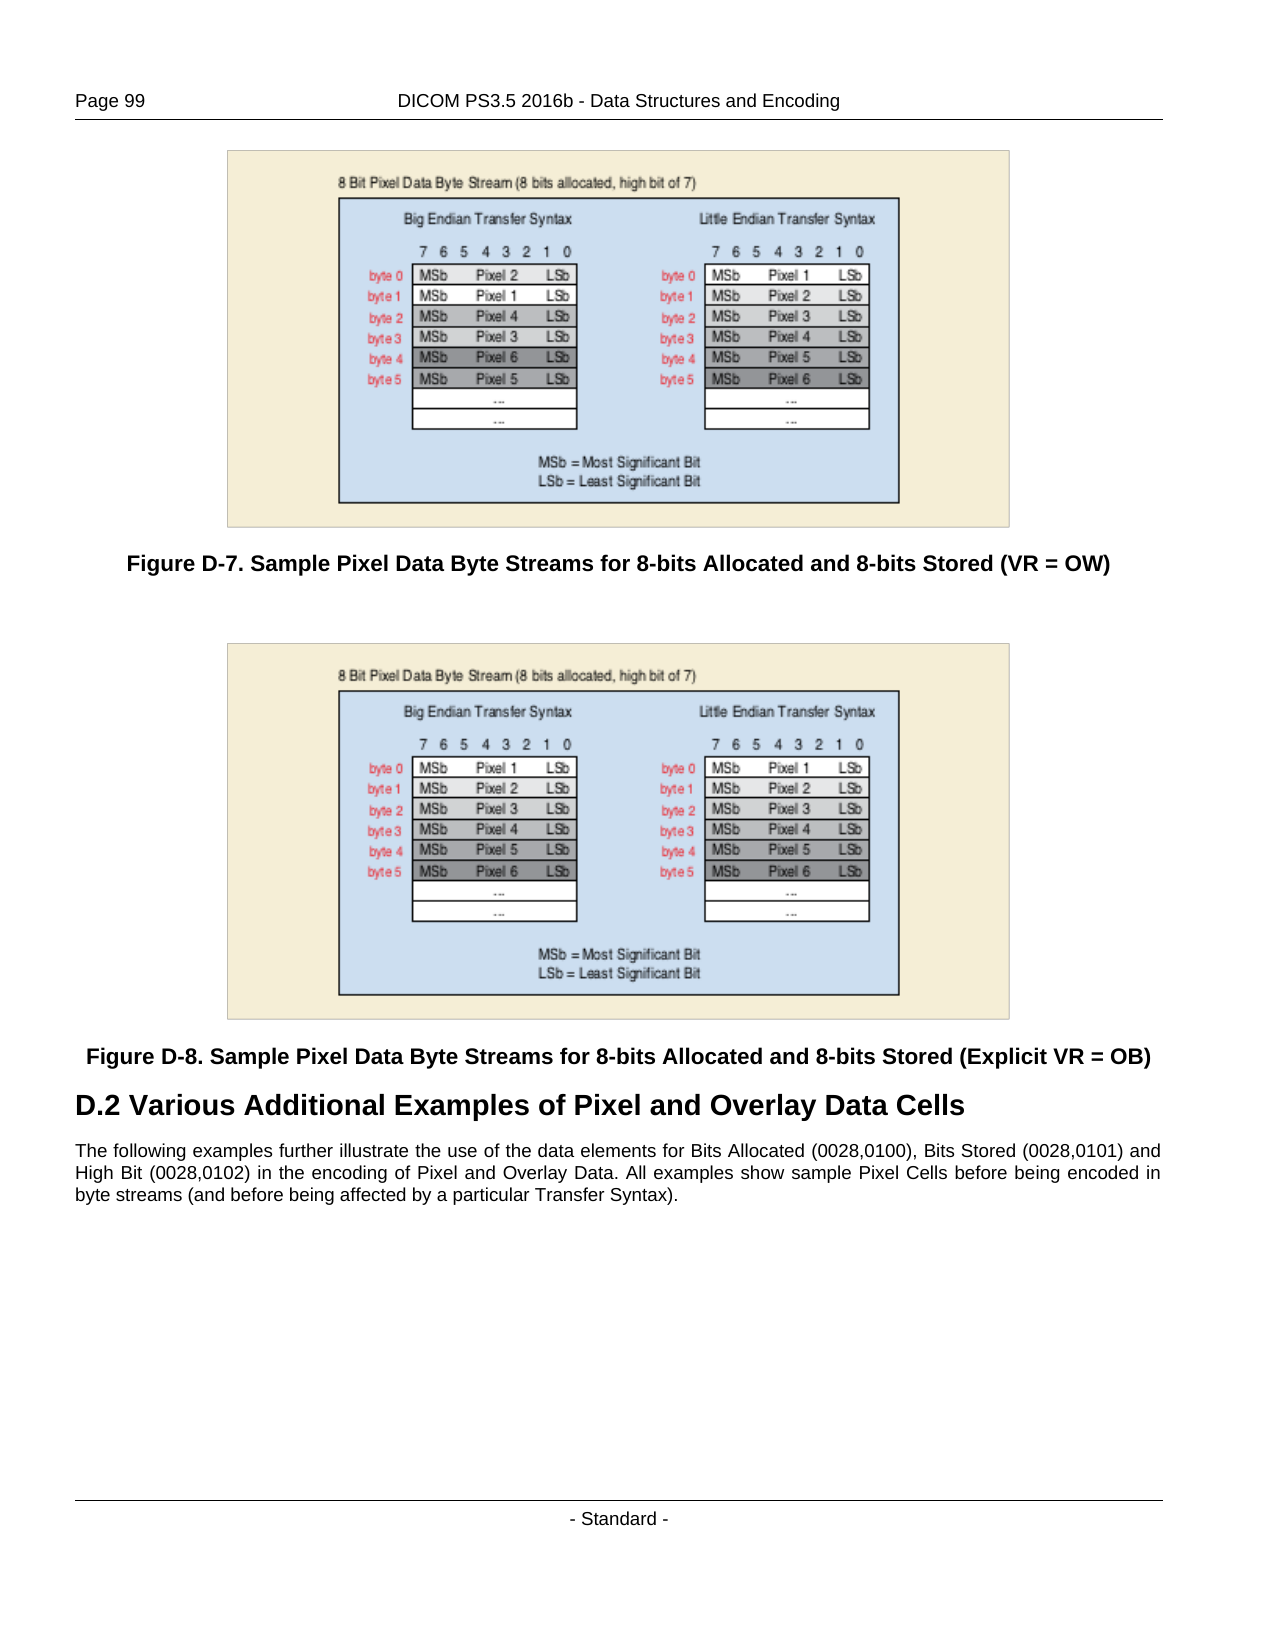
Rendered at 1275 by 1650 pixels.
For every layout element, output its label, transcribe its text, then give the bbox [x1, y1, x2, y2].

text D.2 Various Additional Examples of Pixel and Overlay Data Cells [75, 1088, 1162, 1121]
picture [226, 642, 1011, 1021]
text Figure D-7. Sample Pixel Data Byte Streams for 8-bits Allocated and 8-bits Stored (VR = OW) [75, 551, 1162, 576]
picture [226, 150, 1011, 529]
text Figure D-8. Sample Pixel Data Byte Streams for 8-bits Allocated and 8-bits Stored (Explicit VR = OB) [75, 1043, 1162, 1069]
text The following examples further illustrate the use of the data elements for Bits Allocated (0028,0100), Bits Stored (0028,0101) and High Bit (0028,0102) in the encoding of Pixel and Overlay Data. All examples show sample Pixel Cells before being encoded in byte streams (and before being affected by a particular Transfer Syntax). [75, 1140, 1162, 1205]
